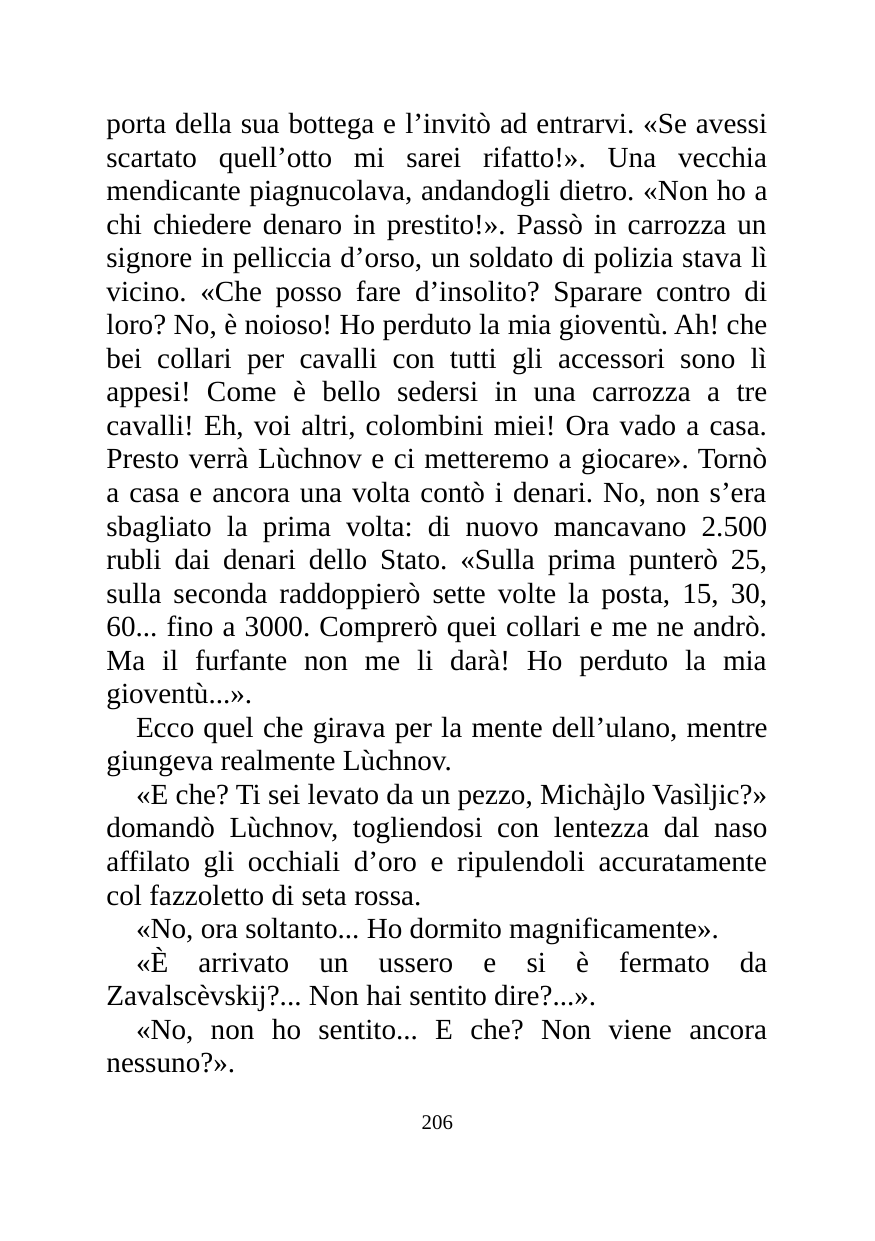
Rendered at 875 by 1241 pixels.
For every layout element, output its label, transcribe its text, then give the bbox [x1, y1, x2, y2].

text «No, non ho sentito... E che? Non viene ancora nessuno?». [106, 1012, 768, 1079]
text «E che? Ti sei levato da un pezzo, Michàjlo Vasìljic?» domandò Lùchnov, togliendosi con lentezza dal naso affilato gli occhiali d’oro e ripulendoli accuratamente col fazzoletto di seta rossa. [106, 777, 768, 911]
text porta della sua bottega e l’invitò ad entrarvi. «Se avessi scartato quell’otto mi sarei rifatto!». Una vecchia mendicante piagnucolava, andandogli dietro. «Non ho a chi chiedere denaro in prestito!». Passò in carrozza un signore in pelliccia d’orso, un soldato di polizia stava lì vicino. «Che posso fare d’insolito? Sparare contro di loro? No, è noioso! Ho perduto la mia gioventù. Ah! che bei collari per cavalli con tutti gli accessori sono lì appesi! Come è bello sedersi in una carrozza a tre cavalli! Eh, voi altri, colombini miei! Ora vado a casa. Presto verrà Lùchnov e ci metteremo a giocare». Tornò a casa e ancora una volta contò i denari. No, non s’era sbagliato la prima volta: di nuovo mancavano 2.500 rubli dai denari dello Stato. «Sulla prima punterò 25, sulla seconda raddoppierò sette volte la posta, 15, 30, 60... fino a 3000. Comprerò quei collari e me ne andrò. Ma il furfante non me li darà! Ho perduto la mia gioventù...». [106, 106, 768, 710]
text «È arrivato un ussero e si è fermato da Zavalscèvskij?... Non hai sentito dire?...». [106, 945, 768, 1012]
text Ecco quel che girava per la mente dell’ulano, mentre giungeva realmente Lùchnov. [106, 710, 768, 777]
text «No, ora soltanto... Ho dormito magnificamente». [106, 911, 768, 945]
